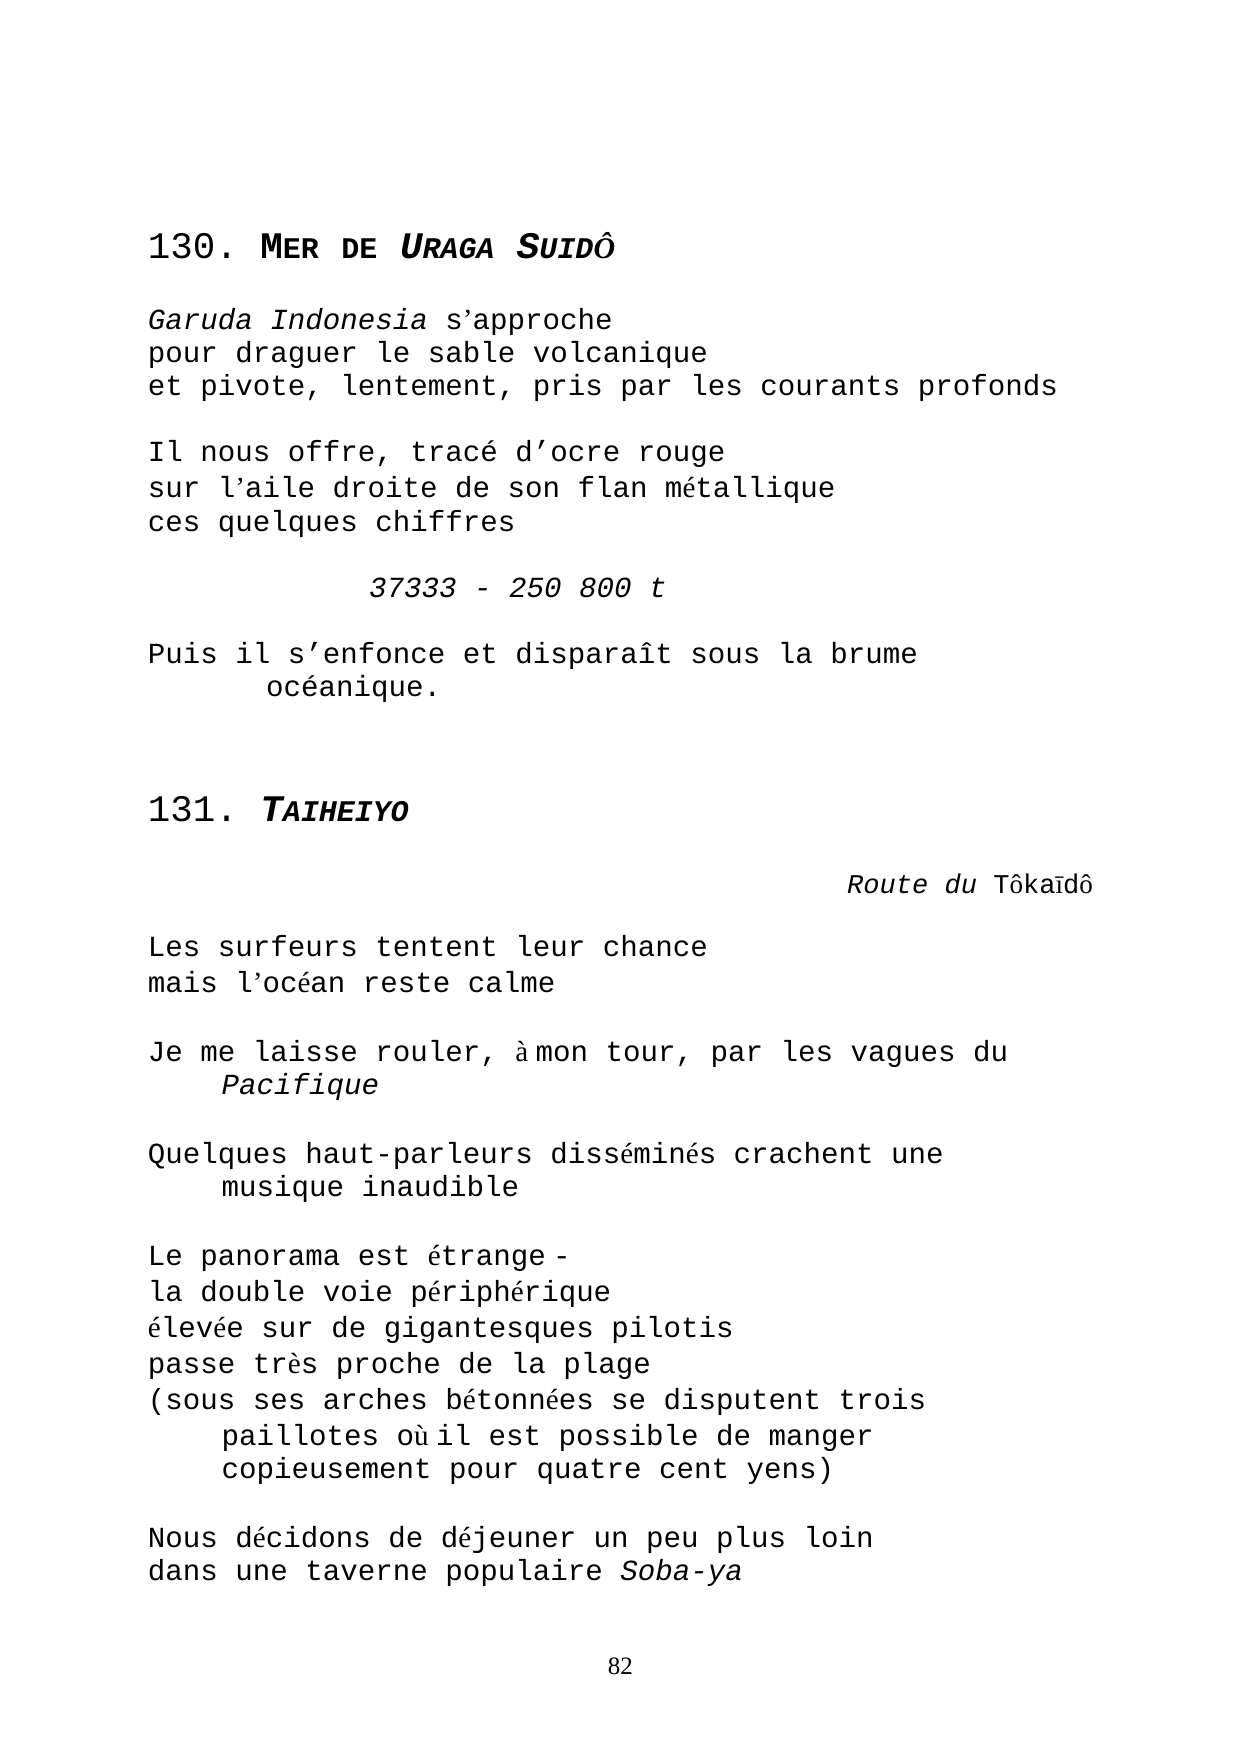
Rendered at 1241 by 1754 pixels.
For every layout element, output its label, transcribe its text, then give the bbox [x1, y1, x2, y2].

text élevée sur de gigantesques pilotis [148, 1310, 1093, 1346]
text sur l’aile droite de son flan métallique [148, 471, 1093, 507]
subtitle et pivote, lentement, pris par les courants profonds [148, 372, 1093, 404]
text 37333 - 250 800 t [295, 573, 1093, 606]
text dans une taverne populaire Soba-ya [148, 1556, 1093, 1589]
subtitle Nous décidons de déjeuner un peu plus loin [148, 1520, 1093, 1556]
text mais l’océan reste calme [148, 965, 1093, 1001]
subtitle Quelques haut-parleurs disséminés crachent une musique inaudible [148, 1136, 1093, 1205]
subtitle pour draguer le sable volcanique [148, 338, 1093, 372]
text passe très proche de la plage [148, 1346, 1093, 1382]
text la double voie périphérique [148, 1274, 1093, 1310]
text (sous ses arches bétonnées se disputent trois paillotes où il est possible de manger copieusement pour quatre cent yens) [148, 1382, 1093, 1487]
text Route du Tôkaīdô [148, 868, 1093, 901]
subtitle Puis il s’enfonce et disparaît sous la brume océanique. [148, 639, 1093, 705]
subtitle Il nous offre, tracé d’ocre rouge [148, 438, 1093, 471]
text 130. Mer de Uraga Suidô [148, 223, 1093, 269]
text ces quelques chiffres [148, 507, 1093, 540]
text Le panorama est étrange - [148, 1238, 1093, 1274]
subtitle Garuda Indonesia s’approche [148, 302, 1093, 338]
text 131. Taiheiyo [148, 790, 1093, 832]
subtitle Les surfeurs tentent leur chance [148, 932, 1093, 965]
text Je me laisse rouler, à mon tour, par les vagues du Pacifique [148, 1034, 1093, 1103]
